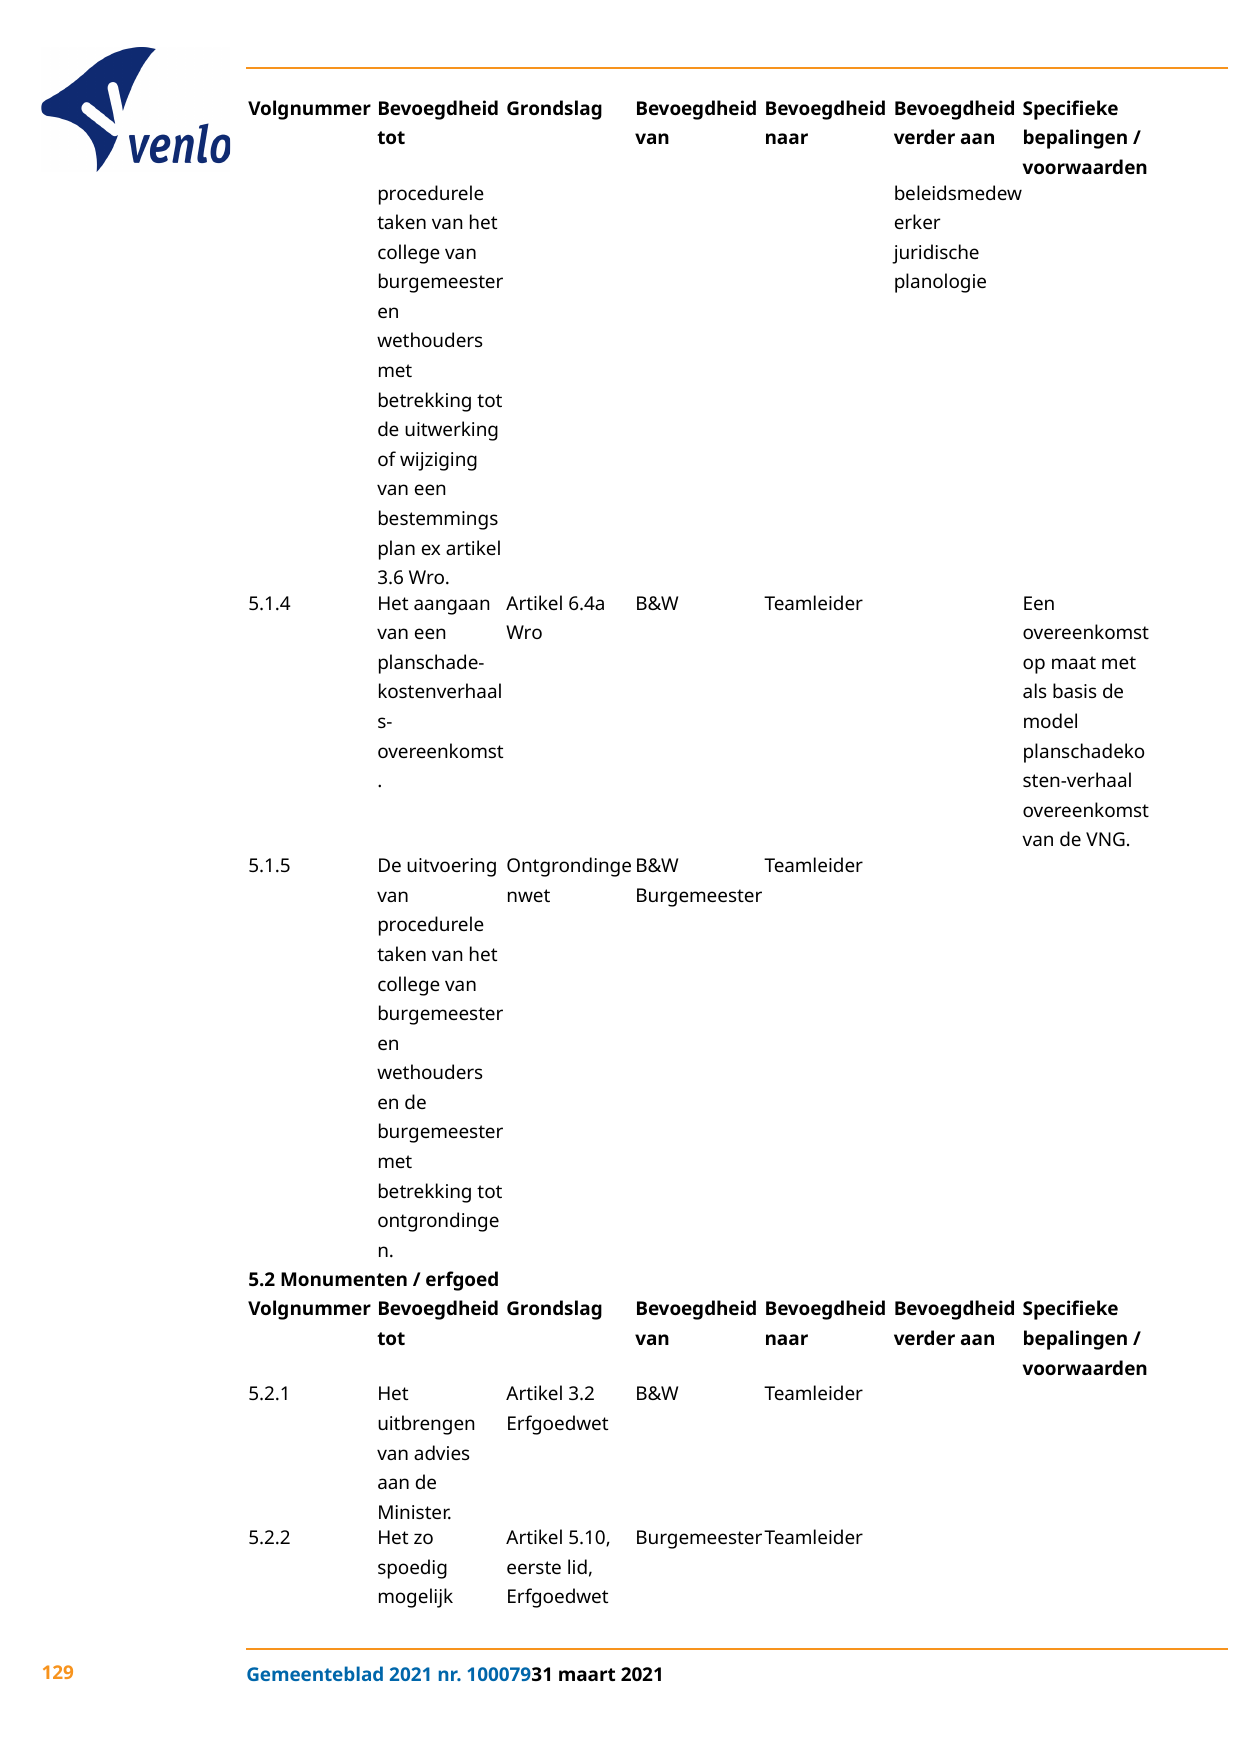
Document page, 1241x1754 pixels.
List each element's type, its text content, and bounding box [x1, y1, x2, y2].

table_header Bevoegdheid tot [377, 95, 506, 180]
table_cell Artikel 5.10, eerste lid, Erfgoedwet [506, 1525, 635, 1609]
table_cell [248, 180, 377, 590]
table_header Grondslag [506, 95, 635, 180]
table_cell Het zo spoedig mogelijk [377, 1525, 506, 1609]
table_cell [894, 1525, 1022, 1609]
table_cell [764, 180, 893, 590]
table_cell 5.1.4 [248, 590, 377, 852]
table_cell 5.2.1 [248, 1381, 377, 1524]
table_cell procedurele taken van het college van burgemeester en wethouders met betrekking tot de uitwerking of wijziging van een bestemmingsplan ex artikel 3.6 Wro. [377, 180, 506, 590]
table_header Bevoegdheid tot [377, 1296, 506, 1381]
table_cell B&W [635, 590, 764, 852]
table_cell 5.2.2 [248, 1525, 377, 1609]
table_cell Teamleider [764, 590, 893, 852]
table_cell Ontgrondingenwet [506, 853, 635, 1263]
table_cell Teamleider [764, 1381, 893, 1524]
table_cell Een overeenkomst op maat met als basis de model planschadekosten-verhaal overeenkomst van de VNG. [1023, 590, 1152, 852]
table_cell Artikel 3.2 Erfgoedwet [506, 1381, 635, 1524]
table_header Bevoegdheid verder aan [894, 95, 1022, 180]
table_cell [1023, 853, 1152, 1263]
table_cell B&W [635, 1381, 764, 1524]
table_cell [1023, 1381, 1152, 1524]
table_cell [635, 180, 764, 590]
table_cell B&W Burgemeester [635, 853, 764, 1263]
table_cell [506, 180, 635, 590]
table_cell Artikel 6.4a Wro [506, 590, 635, 852]
table_header Bevoegdheid van [635, 1296, 764, 1381]
table_header Bevoegdheid verder aan [894, 1296, 1022, 1381]
table_header Grondslag [506, 1296, 635, 1381]
table_cell [1023, 1525, 1152, 1609]
table_cell Het aangaan van een planschade-kostenverhaals-overeenkomst. [377, 590, 506, 852]
table_cell [894, 590, 1022, 852]
table_cell [894, 853, 1022, 1263]
table_cell 5.1.5 [248, 853, 377, 1263]
table_header Specifieke bepalingen / voorwaarden [1023, 1296, 1152, 1381]
table_header Bevoegdheid van [635, 95, 764, 180]
table_cell De uitvoering van procedurele taken van het college van burgemeester en wethouders en de burgemeester met betrekking tot ontgrondingen. [377, 853, 506, 1263]
table_cell Het uitbrengen van advies aan de Minister. [377, 1381, 506, 1524]
text 5.2 Monumenten / erfgoed [248, 1266, 1152, 1292]
table_cell [894, 1381, 1022, 1524]
table_cell [1023, 180, 1152, 590]
table_cell Teamleider [764, 853, 893, 1263]
table_header Bevoegdheid naar [764, 95, 893, 180]
table_header Bevoegdheid naar [764, 1296, 893, 1381]
table_cell Burgemeester [635, 1525, 764, 1609]
table_cell Teamleider [764, 1525, 893, 1609]
table_header Volgnummer [248, 1296, 377, 1381]
table_header Volgnummer [248, 95, 377, 180]
picture [41, 47, 231, 172]
table_header Specifieke bepalingen / voorwaarden [1023, 95, 1152, 180]
table_cell beleidsmedewerker juridische planologie [894, 180, 1022, 590]
